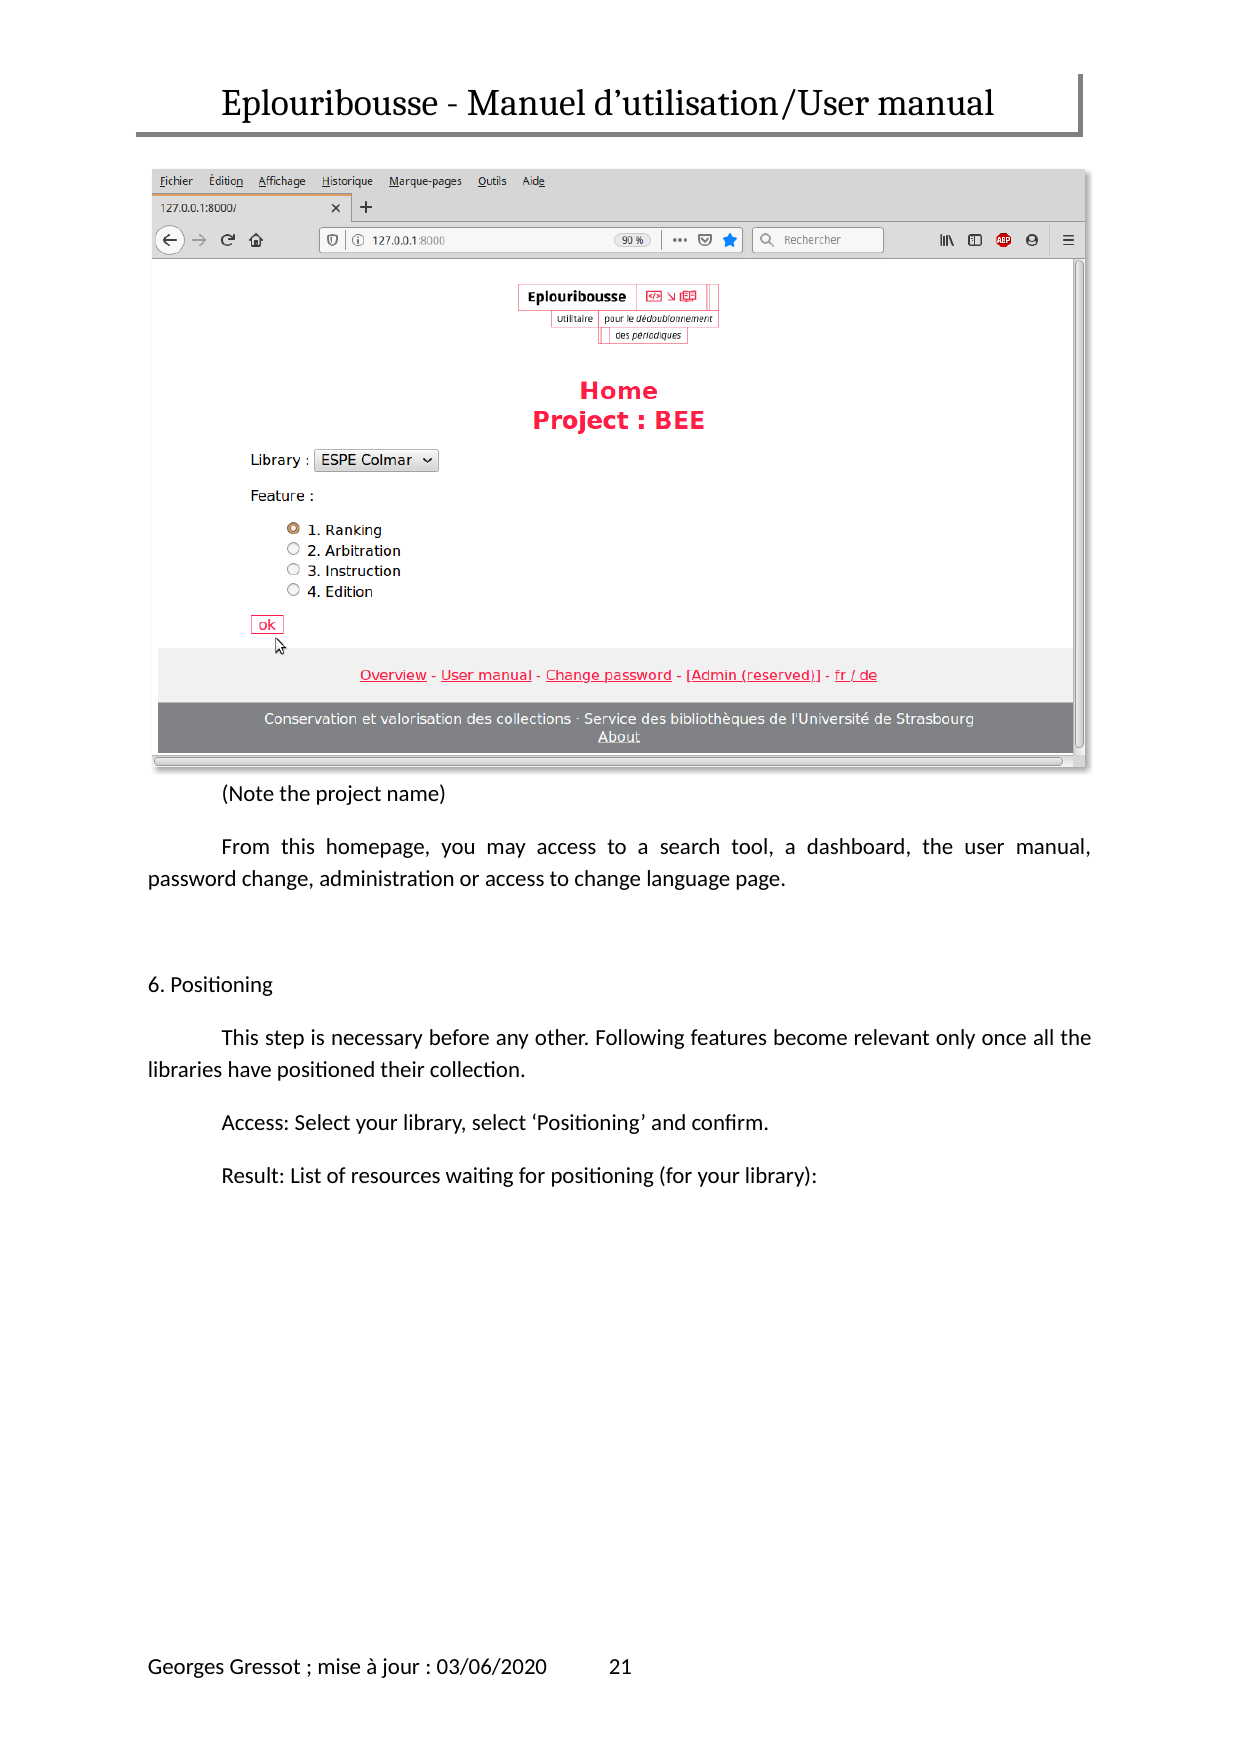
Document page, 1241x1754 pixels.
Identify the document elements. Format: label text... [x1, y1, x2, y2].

text Result: List of resources waiting for positioning (for your library): [148, 1161, 1093, 1189]
text (Note the project name) [148, 775, 1093, 807]
text Access: Select your library, select ‘Positioning’ and confirm. [148, 1108, 1093, 1136]
text 6. Positioning [148, 970, 1093, 998]
text From this homepage, you may access to a search tool, a dashboard, the user manual, password change, administration or access to change language page. [148, 832, 1093, 892]
text This step is necessary before any other. Following features become relevant only once all the libraries have positioned their collection. [148, 1023, 1093, 1083]
picture [147, 164, 1093, 775]
